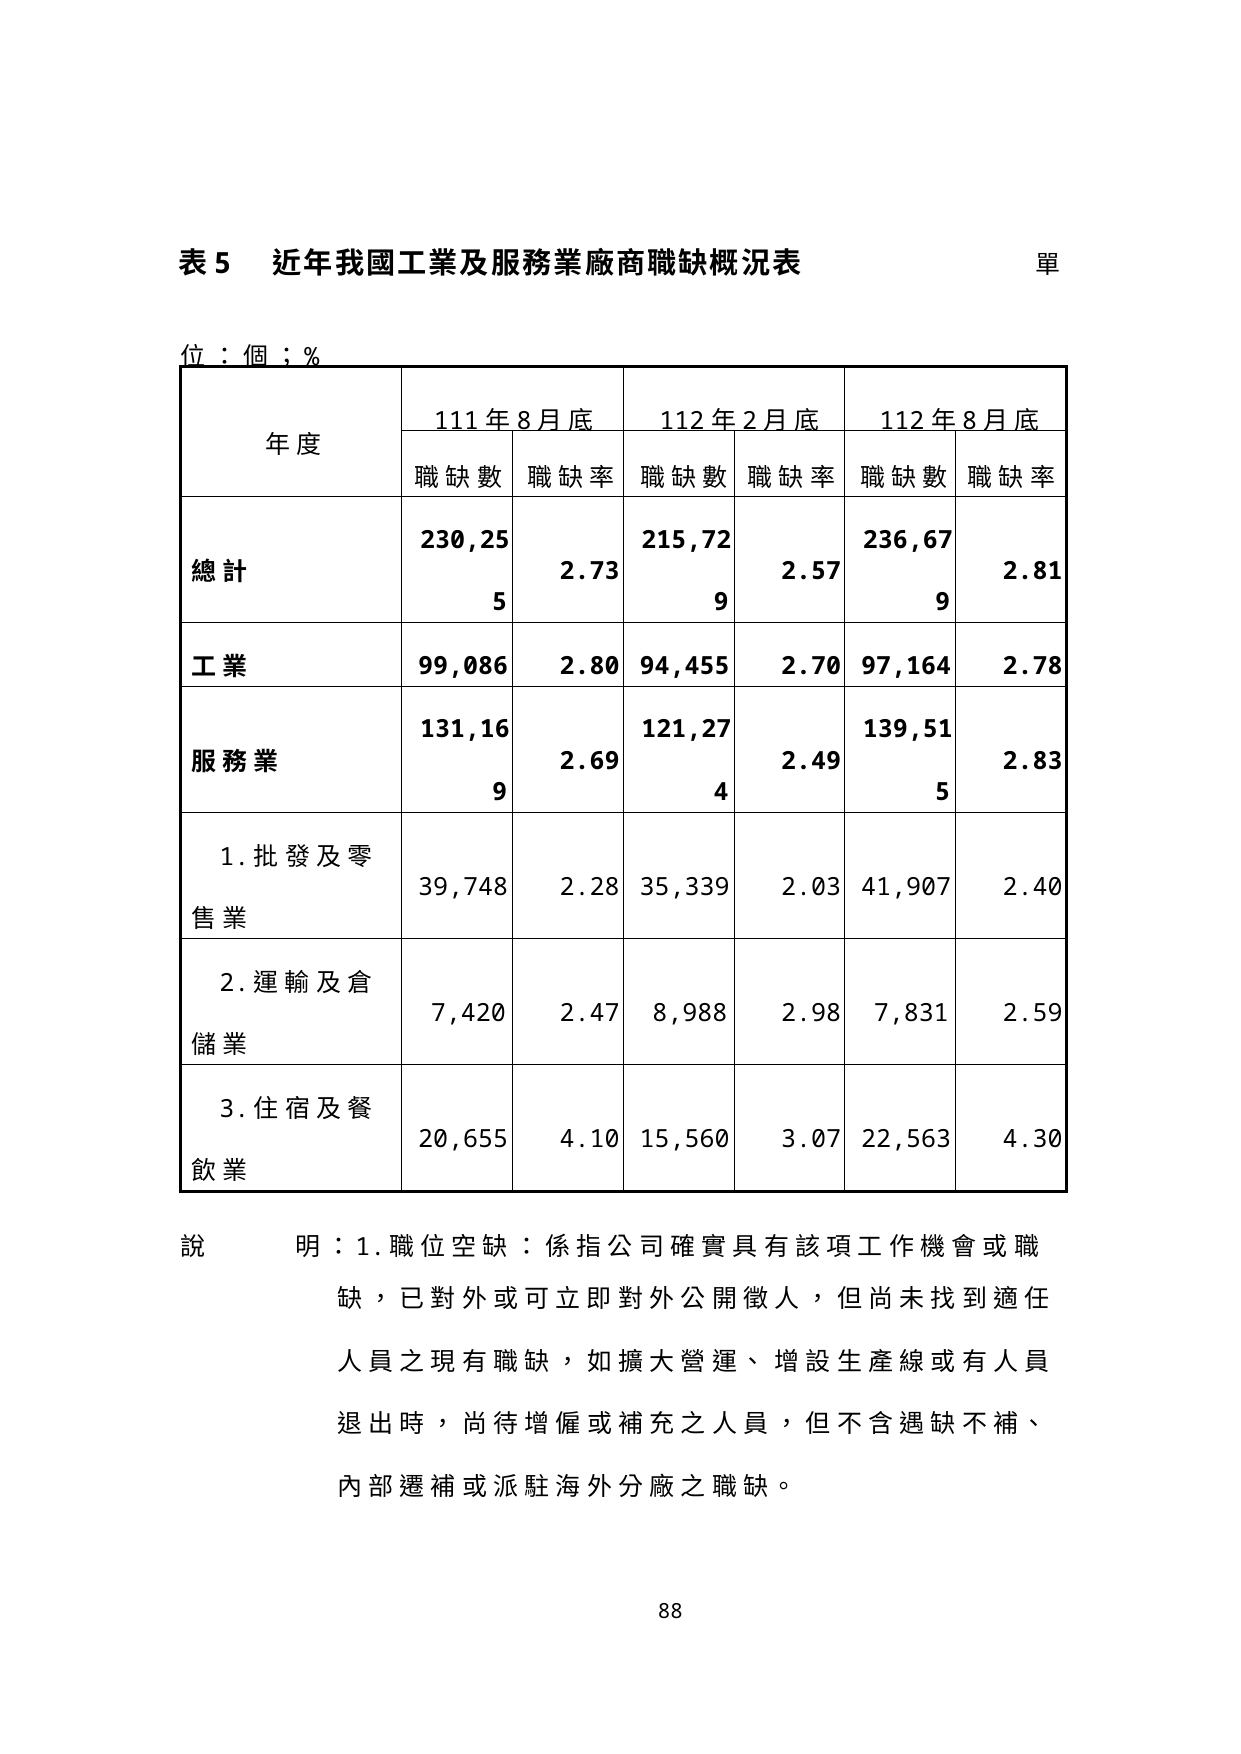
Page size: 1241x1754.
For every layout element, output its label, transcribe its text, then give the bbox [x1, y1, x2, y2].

table_cell 2.49 [735, 687, 844, 812]
table_cell 2.78 [956, 623, 1065, 686]
table_cell 8,988 [624, 939, 734, 1064]
table_cell 215,729 [624, 497, 734, 622]
table_cell 139,515 [845, 687, 955, 812]
table_cell 20,655 [402, 1065, 512, 1190]
table_cell 總計 [182, 497, 401, 622]
table_cell 7,420 [402, 939, 512, 1064]
table_cell 2.69 [513, 687, 623, 812]
text 表5 近年我國工業及服務業廠商職缺概況表 單位：個；% [177, 177, 1092, 365]
table_header 年度 [182, 368, 401, 496]
table_cell 94,455 [624, 623, 734, 686]
table_header 111年8月底 [402, 368, 623, 430]
table_cell 2.03 [735, 813, 844, 938]
table_cell 2.28 [513, 813, 623, 938]
table_cell 236,679 [845, 497, 955, 622]
table_header 112年8月底 [845, 368, 1065, 430]
table_cell 3.07 [735, 1065, 844, 1190]
table_cell 41,907 [845, 813, 955, 938]
table_cell 職缺率 [956, 431, 1065, 496]
table_cell 2.40 [956, 813, 1065, 938]
table_cell 121,274 [624, 687, 734, 812]
table_cell 22,563 [845, 1065, 955, 1190]
table_cell 2.98 [735, 939, 844, 1064]
table_cell 35,339 [624, 813, 734, 938]
table_cell 職缺數 [624, 431, 734, 496]
table_cell 2.83 [956, 687, 1065, 812]
table_cell 服務業 [182, 687, 401, 812]
table_cell 工業 [182, 623, 401, 686]
text 說 明：1.職位空缺：係指公司確實具有該項工作機會或職缺，已對外或可立即對外公開徵人，但尚未找到適任人員之現有職缺，如擴大營運、增設生產線或有人員退出時，尚待增僱或補充之人員，但不含遇缺不補、內部遷補或派駐海外分廠之職缺。 [177, 1193, 1063, 1505]
table_cell 15,560 [624, 1065, 734, 1190]
table_cell 3.住宿及餐飲業 [182, 1065, 401, 1190]
table_cell 2.73 [513, 497, 623, 622]
table_cell 39,748 [402, 813, 512, 938]
table_cell 職缺率 [513, 431, 623, 496]
table_cell 99,086 [402, 623, 512, 686]
table_cell 7,831 [845, 939, 955, 1064]
table_cell 230,255 [402, 497, 512, 622]
table_cell 2.59 [956, 939, 1065, 1064]
table_cell 2.47 [513, 939, 623, 1064]
table_cell 職缺數 [402, 431, 512, 496]
table_cell 97,164 [845, 623, 955, 686]
table_cell 職缺數 [845, 431, 955, 496]
table_cell 131,169 [402, 687, 512, 812]
table_cell 2.57 [735, 497, 844, 622]
table_cell 4.30 [956, 1065, 1065, 1190]
table_cell 2.運輸及倉儲業 [182, 939, 401, 1064]
table_cell 4.10 [513, 1065, 623, 1190]
table_cell 2.70 [735, 623, 844, 686]
table_cell 2.80 [513, 623, 623, 686]
table_cell 2.81 [956, 497, 1065, 622]
table_cell 職缺率 [735, 431, 844, 496]
table_cell 1.批發及零售業 [182, 813, 401, 938]
table_header 112年2月底 [624, 368, 844, 430]
